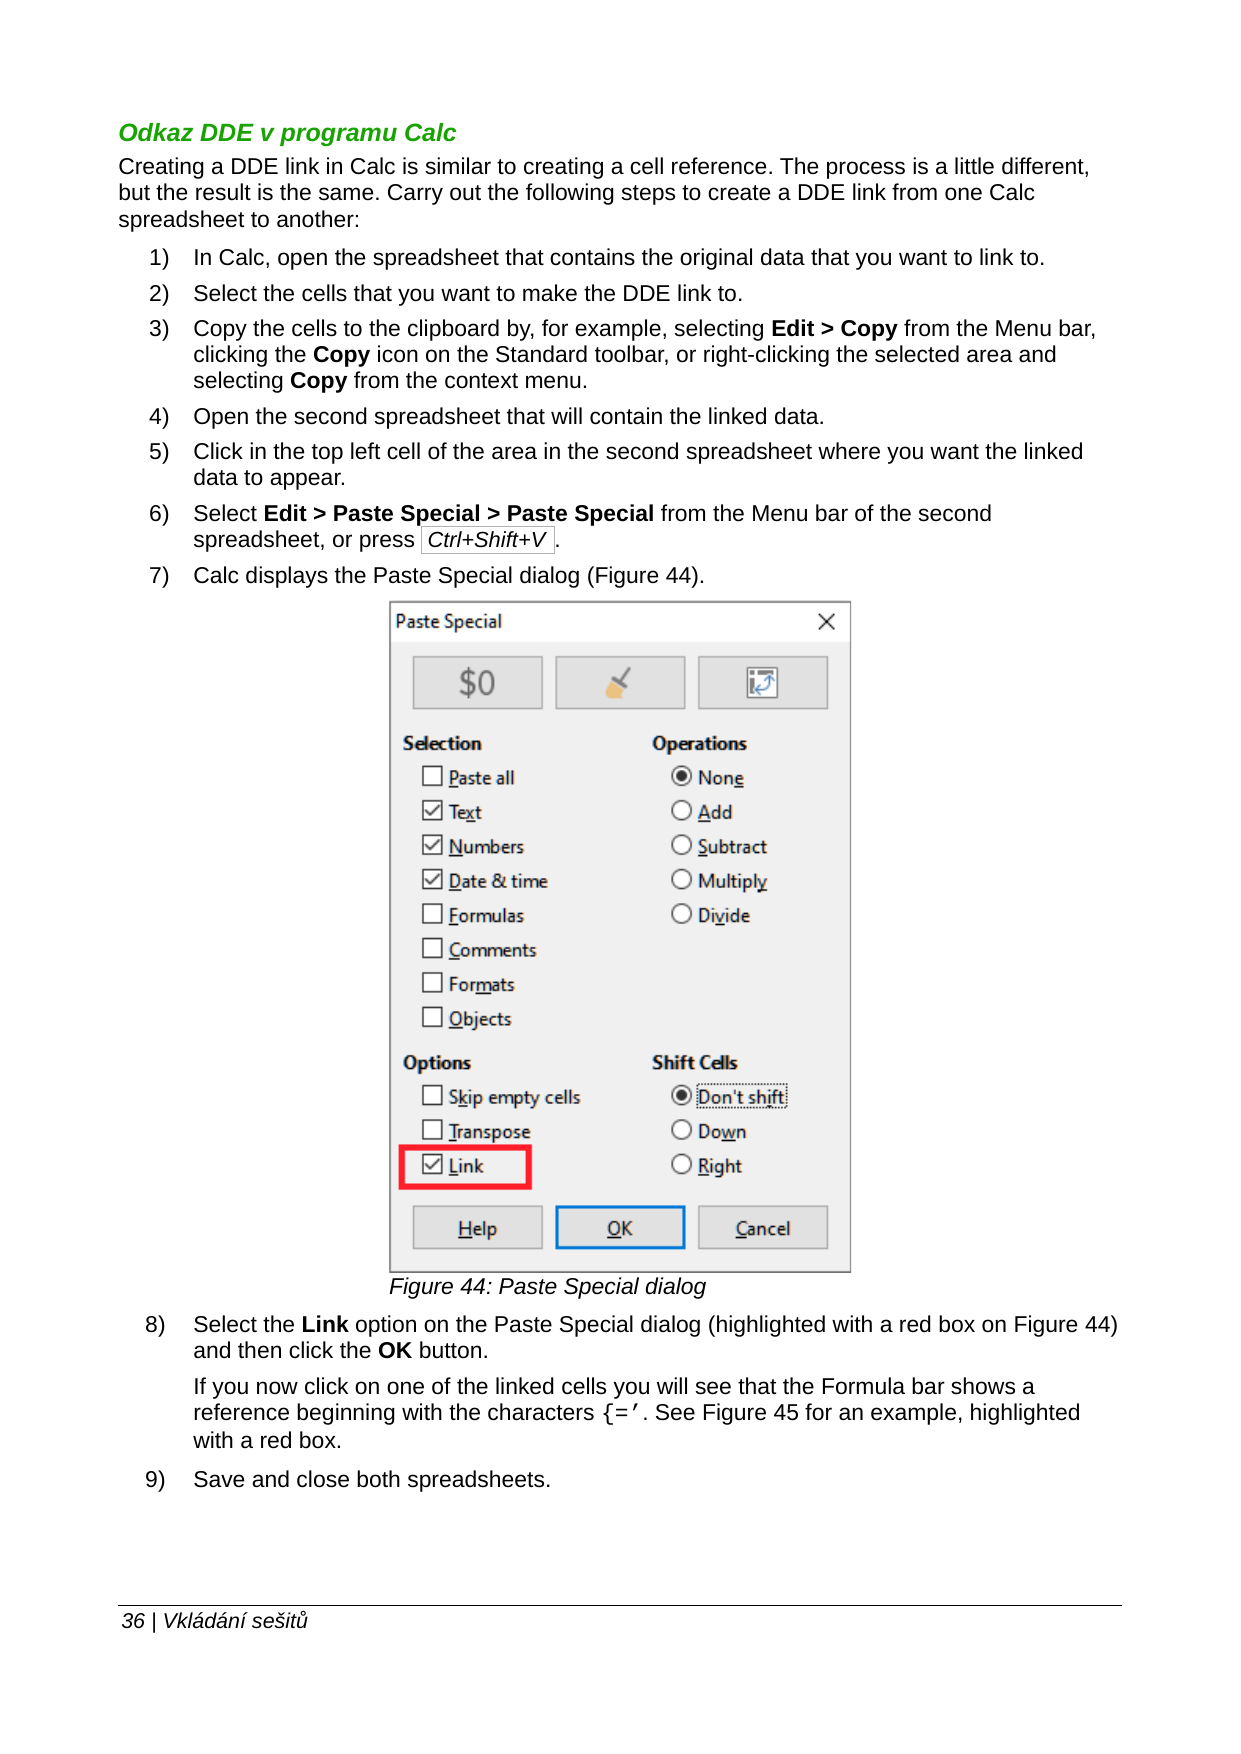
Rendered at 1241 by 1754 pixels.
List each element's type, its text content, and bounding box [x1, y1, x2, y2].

subtitle Odkaz DDE v programu Calc [118, 118, 1122, 147]
list Select the Link option on the Paste Special dialog (highlighted with a red box on Figure 44) and then click the OK button. [165, 1311, 1122, 1364]
list Calc displays the Paste Special dialog (Figure 44). [169, 562, 1122, 589]
picture [388, 600, 852, 1273]
list Copy the cells to the clipboard by, for example, selecting Edit > Copy from the Menu bar, clicking the Copy icon on the Standard toolbar, or right-clicking the selected area and selecting Copy from the context menu. [169, 315, 1122, 394]
list Save and close both spreadsheets. [165, 1466, 1122, 1492]
list In Calc, open the spreadsheet that contains the original data that you want to link to. [169, 244, 1122, 271]
list Select Edit > Paste Special > Paste Special from the Menu bar of the second spreadsheet, or press Ctrl+Shift+V. [169, 499, 1122, 553]
list Open the second spreadsheet that will contain the linked data. [169, 403, 1122, 429]
list Click in the top left cell of the area in the second spreadsheet where you want the linked data to appear. [169, 438, 1122, 491]
text Figure 44: Paste Special dialog [389, 1273, 851, 1299]
list Creating a DDE link in Calc is similar to creating a cell reference. The process is a little different, but the result is the same. Carry out the following steps to create a DDE link from one Calc spreadsheet to another: [118, 153, 1122, 232]
list Select the cells that you want to make the DDE link to. [169, 279, 1122, 306]
text If you now click on one of the linked cells you will see that the Formula bar shows a reference beginning with the characters {=’. See Figure 45 for an example, highlighted with a red box. [193, 1373, 1122, 1454]
